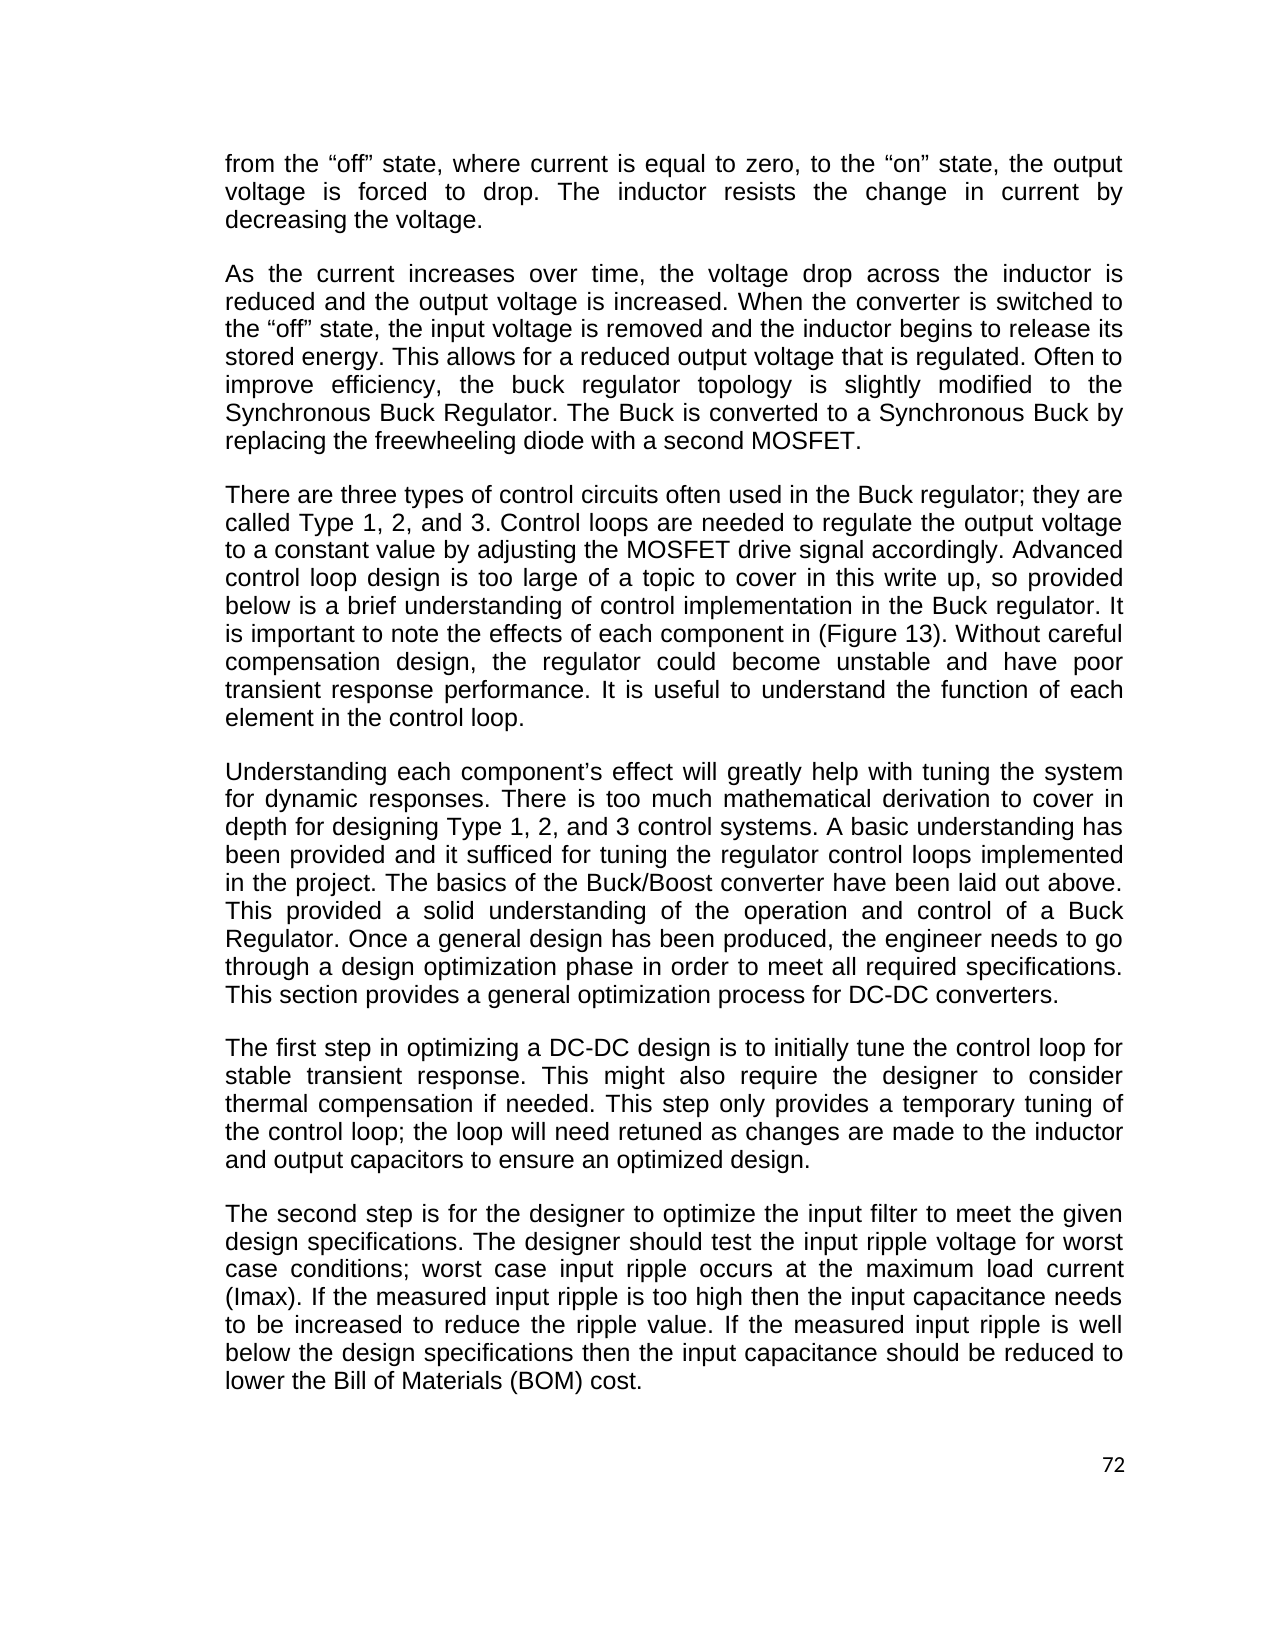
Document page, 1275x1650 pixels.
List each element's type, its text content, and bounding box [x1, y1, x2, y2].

text from the “off” state, where current is equal to zero, to the “on” state, the output voltage is forced to drop. The inductor resists the change in current by decreasing the voltage. [225, 150, 1125, 234]
text As the current increases over time, the voltage drop across the inductor is reduced and the output voltage is increased. When the converter is switched to the “off” state, the input voltage is removed and the inductor begins to release its stored energy. This allows for a reduced output voltage that is regulated. Often to improve efficiency, the buck regulator topology is slightly modified to the Synchronous Buck Regulator. The Buck is converted to a Synchronous Buck by replacing the freewheeling diode with a second MOSFET. [225, 259, 1125, 455]
text There are three types of control circuits often used in the Buck regulator; they are called Type 1, 2, and 3. Control loops are needed to regulate the output voltage to a constant value by adjusting the MOSFET drive signal accordingly. Advanced control loop design is too large of a topic to cover in this write up, so provided below is a brief understanding of control implementation in the Buck regulator. It is important to note the effects of each component in (Figure 13). Without careful compensation design, the regulator could become unstable and have poor transient response performance. It is useful to understand the function of each element in the control loop. [225, 480, 1125, 732]
text Understanding each component’s effect will greatly help with tuning the system for dynamic responses. There is too much mathematical derivation to cover in depth for designing Type 1, 2, and 3 control systems. A basic understanding has been provided and it sufficed for tuning the regulator control loops implemented in the project. The basics of the Buck/Boost converter have been laid out above. This provided a solid understanding of the operation and control of a Buck Regulator. Once a general design has been produced, the engineer needs to go through a design optimization phase in order to meet all required specifications. This section provides a general optimization process for DC-DC converters. [225, 757, 1125, 1008]
text The second step is for the designer to optimize the input filter to meet the given design specifications. The designer should test the input ripple voltage for worst case conditions; worst case input ripple occurs at the maximum load current (Imax). If the measured input ripple is too high then the input capacitance needs to be increased to reduce the ripple value. If the measured input ripple is well below the design specifications then the input capacitance should be reduced to lower the Bill of Materials (BOM) cost. [225, 1199, 1125, 1395]
text The first step in optimizing a DC-DC design is to initially tune the control loop for stable transient response. This might also require the designer to consider thermal compensation if needed. This step only provides a temporary tuning of the control loop; the loop will need retuned as changes are made to the inductor and output capacitors to ensure an optimized design. [225, 1034, 1125, 1174]
